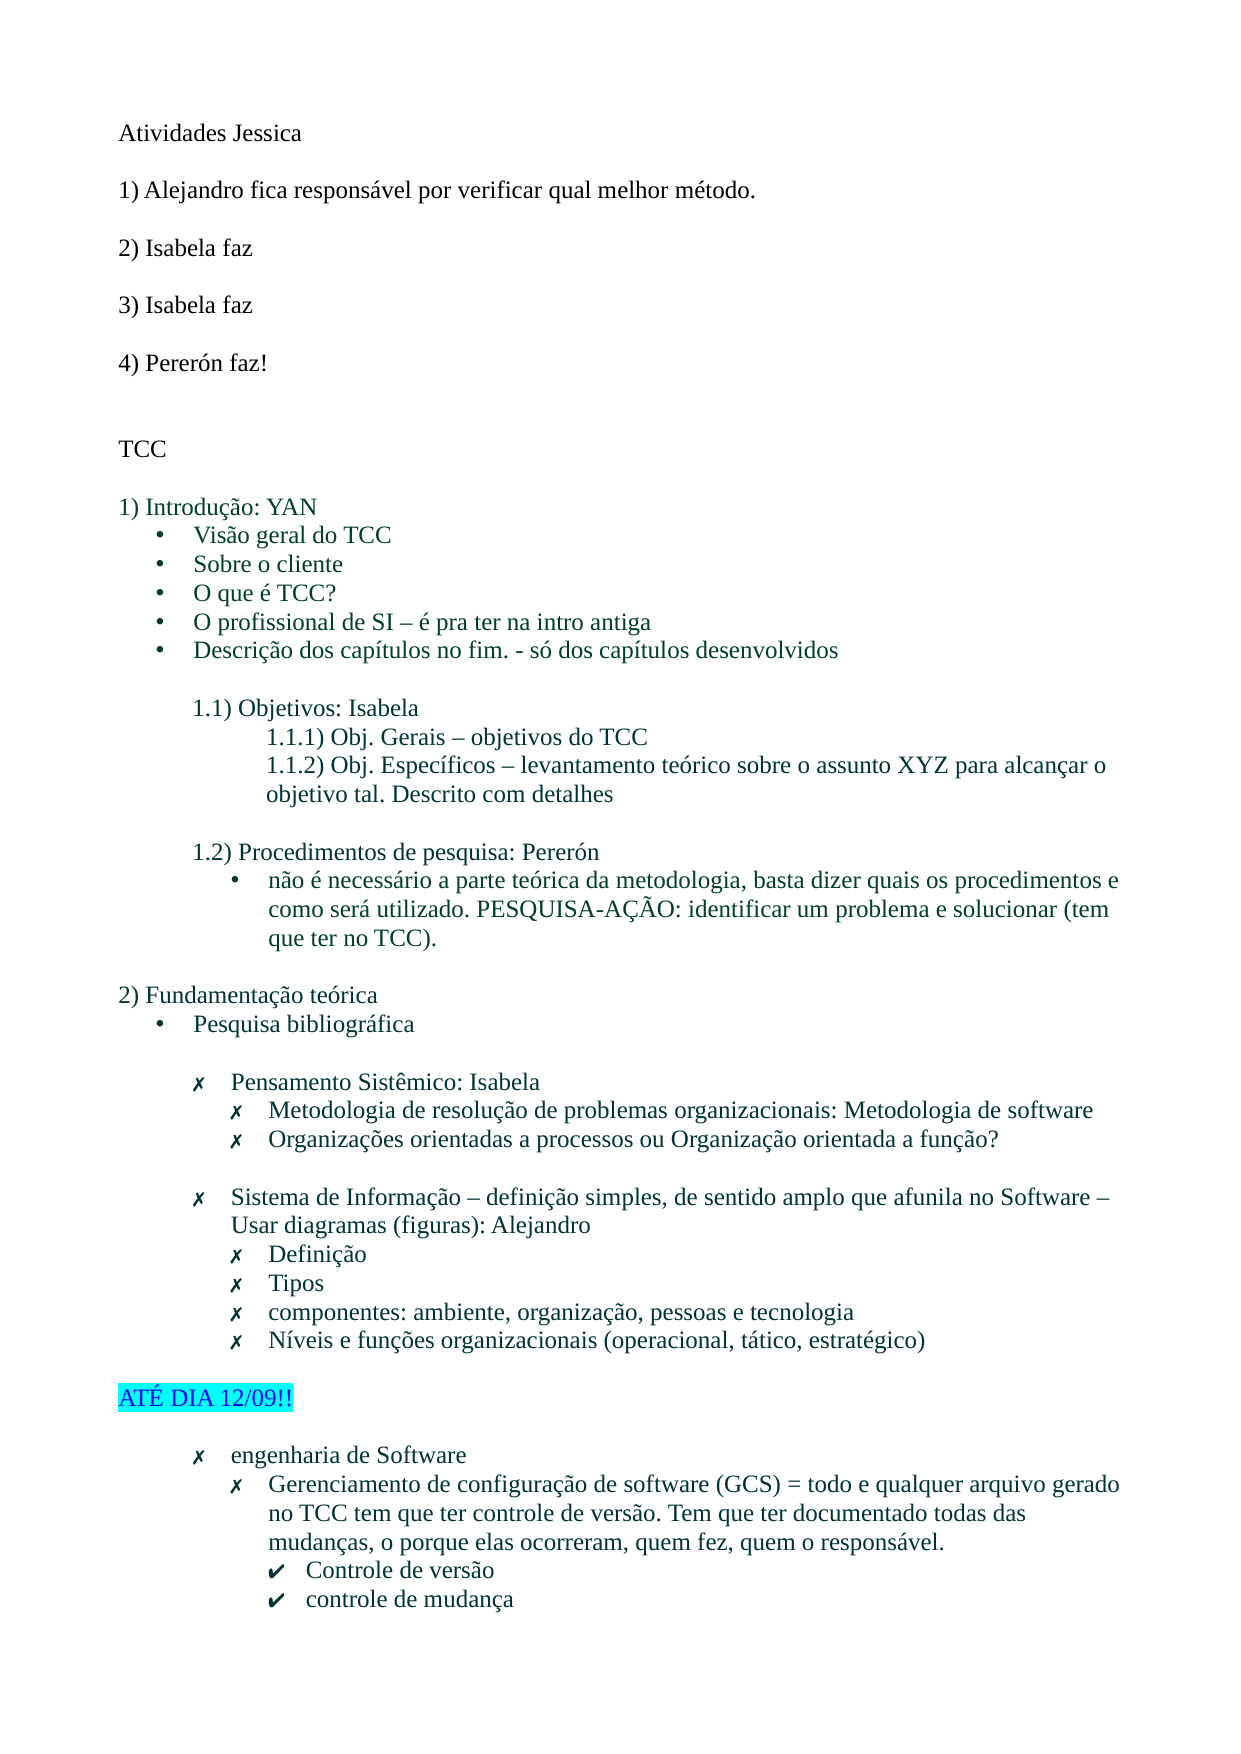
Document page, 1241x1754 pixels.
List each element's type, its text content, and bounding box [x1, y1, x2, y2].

text TCC [118, 434, 1122, 463]
list Metodologia de resolução de problemas organizacionais: Metodologia de software [231, 1096, 1122, 1124]
text 1.1) Objetivos: Isabela [118, 693, 1122, 722]
list Gerenciamento de configuração de software (GCS) = todo e qualquer arquivo gerado no TCC tem que ter controle de versão. Tem que ter documentado todas das mudanças, o porque elas ocorreram, quem fez, quem o responsável. [231, 1469, 1122, 1556]
list Controle de versão [268, 1556, 1122, 1584]
list não é necessário a parte teórica da metodologia, basta dizer quais os procedimentos e como será utilizado. PESQUISA-AÇÃO: identificar um problema e solucionar (tem que ter no TCC). [231, 866, 1122, 952]
text 4) Pererón faz! [118, 348, 1122, 377]
list O profissional de SI – é pra ter na intro antiga [156, 607, 1122, 636]
text 3) Isabela faz [118, 291, 1122, 319]
text 2) Isabela faz [118, 233, 1122, 262]
list Sistema de Informação – definição simples, de sentido amplo que afunila no Software – Usar diagramas (figuras): Alejandro [193, 1182, 1122, 1239]
text 2) Fundamentação teórica [118, 981, 1122, 1009]
list engenharia de Software [193, 1441, 1122, 1469]
text Atividades Jessica [118, 118, 1122, 147]
text 1.1.1) Obj. Gerais – objetivos do TCC [118, 722, 1122, 751]
text 1) Alejandro fica responsável por verificar qual melhor método. [118, 176, 1122, 204]
list Pensamento Sistêmico: Isabela [193, 1067, 1122, 1096]
text 1.1.2) Obj. Específicos – levantamento teórico sobre o assunto XYZ para alcançar o objetivo tal. Descrito com detalhes [118, 751, 1122, 808]
list Visão geral do TCC [156, 521, 1122, 549]
list Níveis e funções organizacionais (operacional, tático, estratégico) [231, 1326, 1122, 1354]
list Organizações orientadas a processos ou Organização orientada a função? [231, 1124, 1122, 1153]
list Tipos [231, 1268, 1122, 1297]
list Definição [231, 1239, 1122, 1268]
list componentes: ambiente, organização, pessoas e tecnologia [231, 1297, 1122, 1326]
text 1) Introdução: YAN [118, 492, 1122, 521]
list Sobre o cliente [156, 549, 1122, 578]
text 1.2) Procedimentos de pesquisa: Pererón [118, 837, 1122, 866]
text ATÉ DIA 12/09!! [118, 1383, 1122, 1412]
list Descrição dos capítulos no fim. - só dos capítulos desenvolvidos [156, 636, 1122, 664]
list O que é TCC? [156, 578, 1122, 607]
list controle de mudança [268, 1584, 1122, 1613]
list Pesquisa bibliográfica [156, 1009, 1122, 1038]
